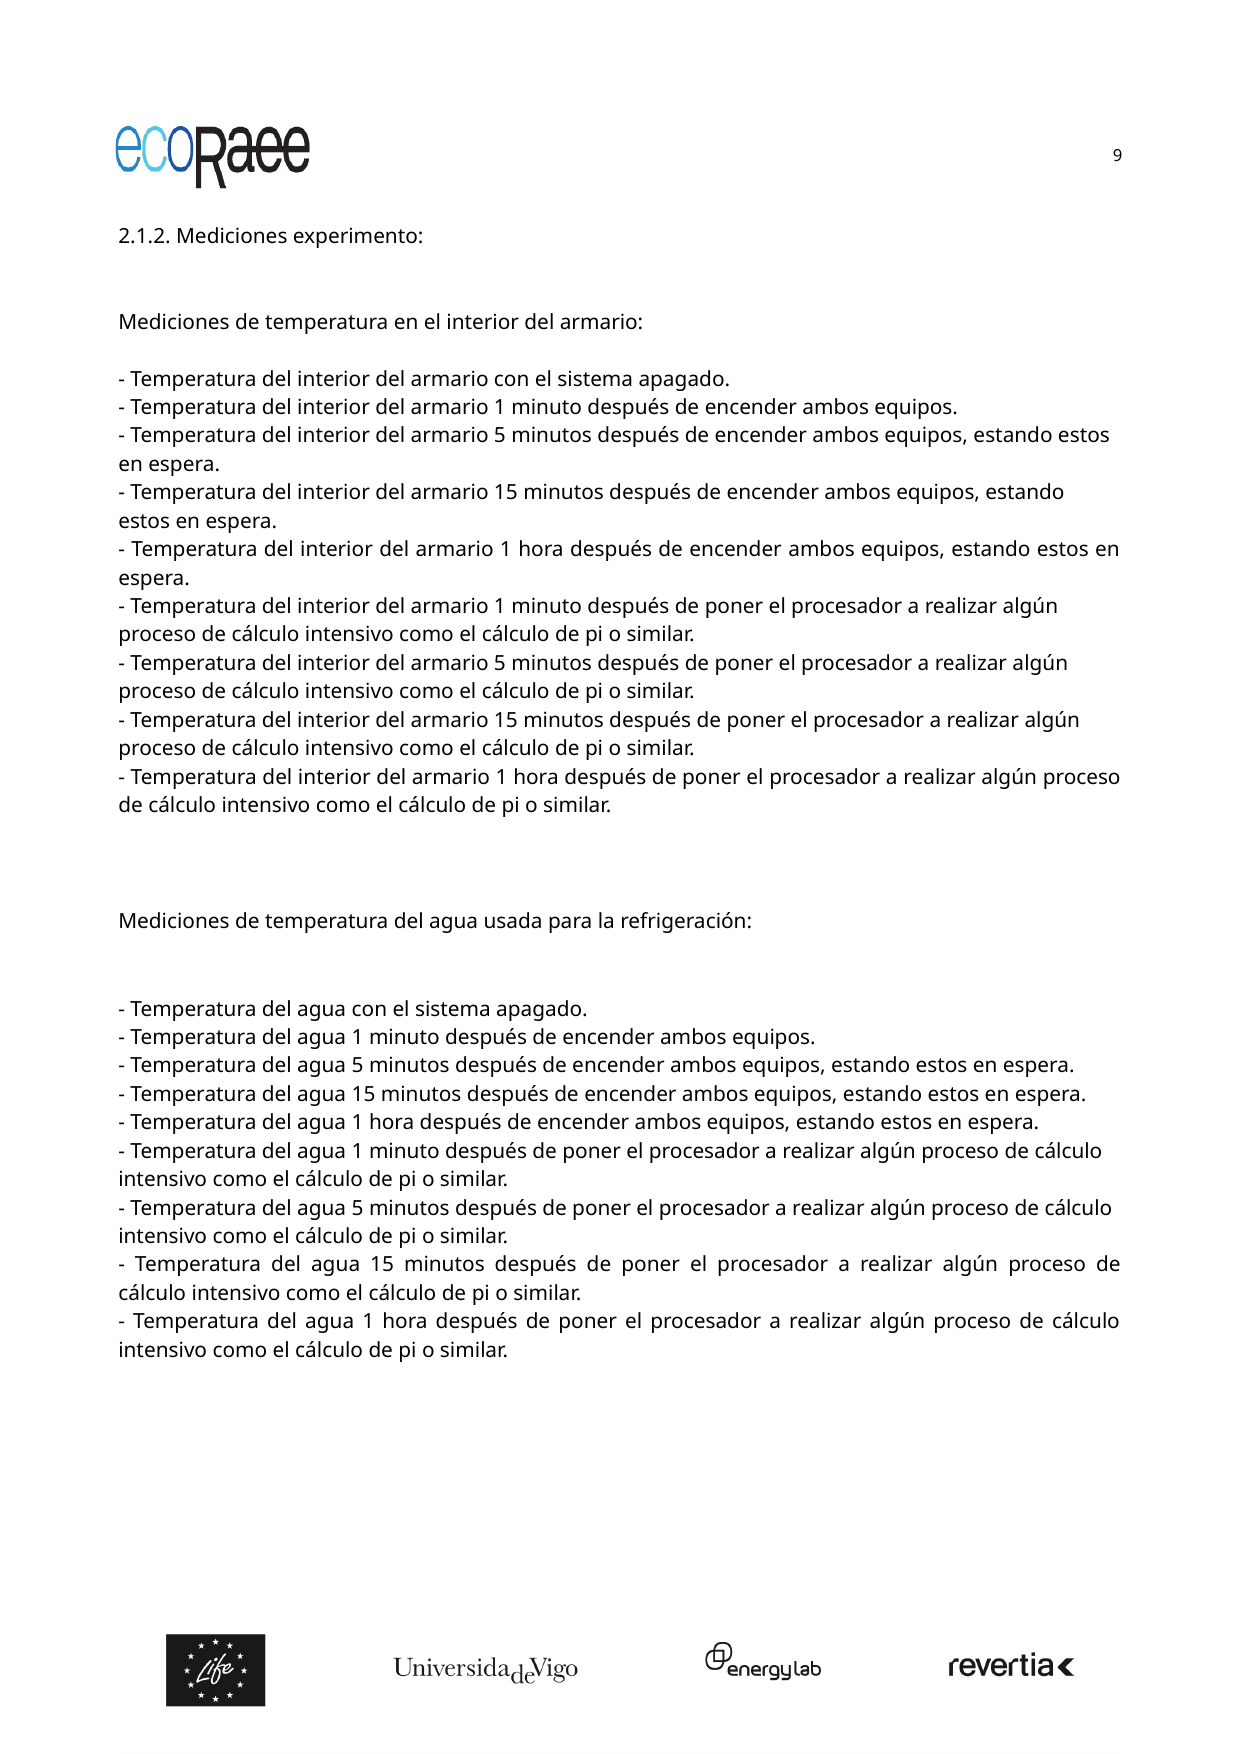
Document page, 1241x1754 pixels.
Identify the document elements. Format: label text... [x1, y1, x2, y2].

text - Temperatura del interior del armario 5 minutos después de encender ambos equipos, estando estos en espera. [118, 421, 1122, 477]
text - Temperatura del interior del armario 1 minuto después de poner el procesador a realizar algún proceso de cálculo intensivo como el cálculo de pi o similar. [118, 591, 1122, 648]
text - Temperatura del agua 1 hora después de encender ambos equipos, estando estos en espera. [118, 1107, 1122, 1136]
text - Temperatura del interior del armario 1 minuto después de encender ambos equipos. [118, 392, 1122, 421]
text - Temperatura del interior del armario 1 hora después de poner el procesador a realizar algún proceso de cálculo intensivo como el cálculo de pi o similar. [118, 762, 1122, 819]
text 2.1.2. Mediciones experimento: [118, 221, 1122, 250]
text - Temperatura del agua 1 minuto después de poner el procesador a realizar algún proceso de cálculo intensivo como el cálculo de pi o similar. [118, 1136, 1122, 1193]
text - Temperatura del agua 15 minutos después de encender ambos equipos, estando estos en espera. [118, 1079, 1122, 1107]
text - Temperatura del agua 1 hora después de poner el procesador a realizar algún proceso de cálculo intensivo como el cálculo de pi o similar. [118, 1306, 1122, 1363]
text - Temperatura del agua con el sistema apagado. [118, 994, 1122, 1022]
picture [114, 124, 311, 190]
text - Temperatura del interior del armario 15 minutos después de poner el procesador a realizar algún proceso de cálculo intensivo como el cálculo de pi o similar. [118, 705, 1122, 762]
text - Temperatura del interior del armario 15 minutos después de encender ambos equipos, estando estos en espera. [118, 477, 1122, 534]
text - Temperatura del agua 5 minutos después de encender ambos equipos, estando estos en espera. [118, 1051, 1122, 1079]
text - Temperatura del interior del armario con el sistema apagado. [118, 364, 1122, 392]
picture [118, 1514, 1123, 1754]
text - Temperatura del agua 15 minutos después de poner el procesador a realizar algún proceso de cálculo intensivo como el cálculo de pi o similar. [118, 1249, 1122, 1306]
text Mediciones de temperatura en el interior del armario: [118, 307, 1122, 335]
text - Temperatura del agua 5 minutos después de poner el procesador a realizar algún proceso de cálculo intensivo como el cálculo de pi o similar. [118, 1193, 1122, 1249]
text Mediciones de temperatura del agua usada para la refrigeración: [118, 906, 1122, 934]
text - Temperatura del interior del armario 5 minutos después de poner el procesador a realizar algún proceso de cálculo intensivo como el cálculo de pi o similar. [118, 648, 1122, 705]
text - Temperatura del interior del armario 1 hora después de encender ambos equipos, estando estos en espera. [118, 534, 1122, 591]
text - Temperatura del agua 1 minuto después de encender ambos equipos. [118, 1022, 1122, 1051]
